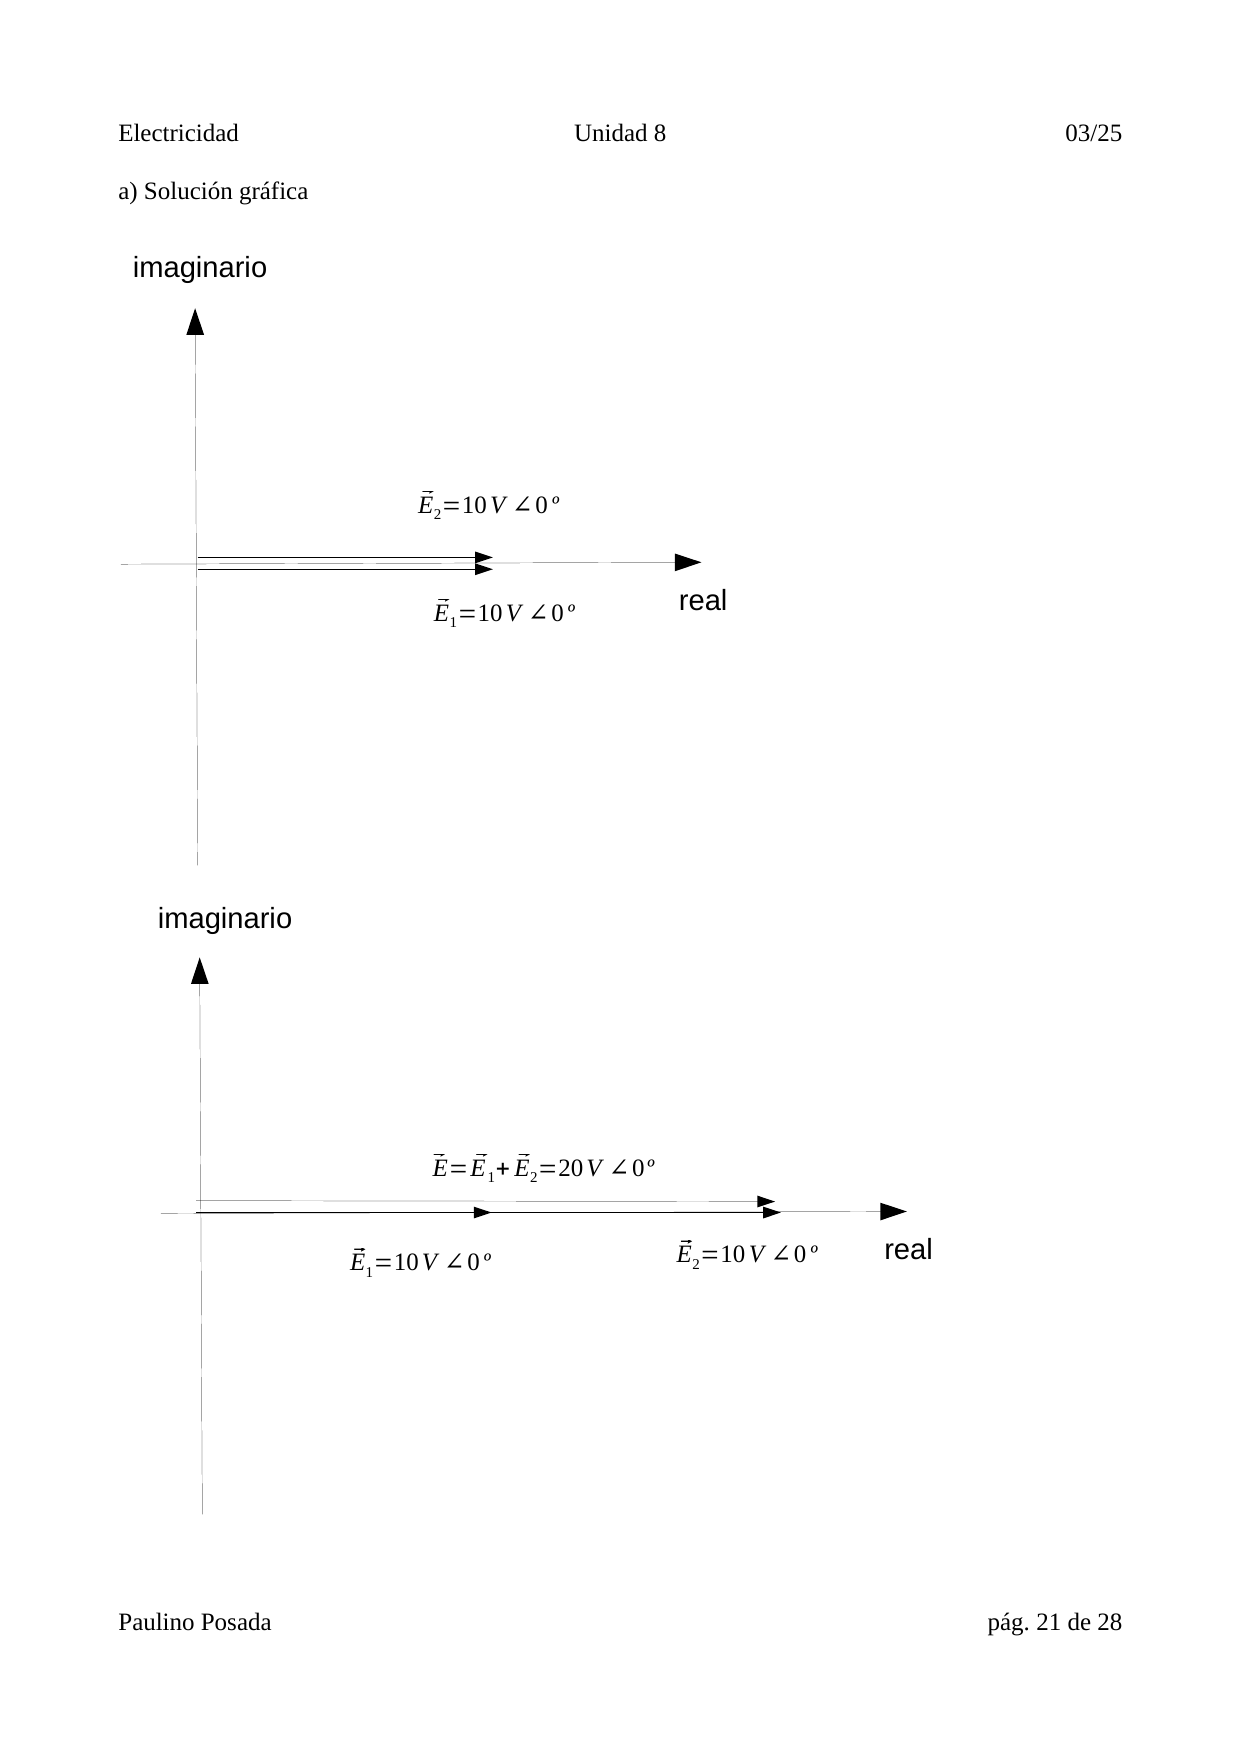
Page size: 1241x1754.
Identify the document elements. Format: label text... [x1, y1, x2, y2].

text a) Solución gráfica [118, 176, 1122, 205]
